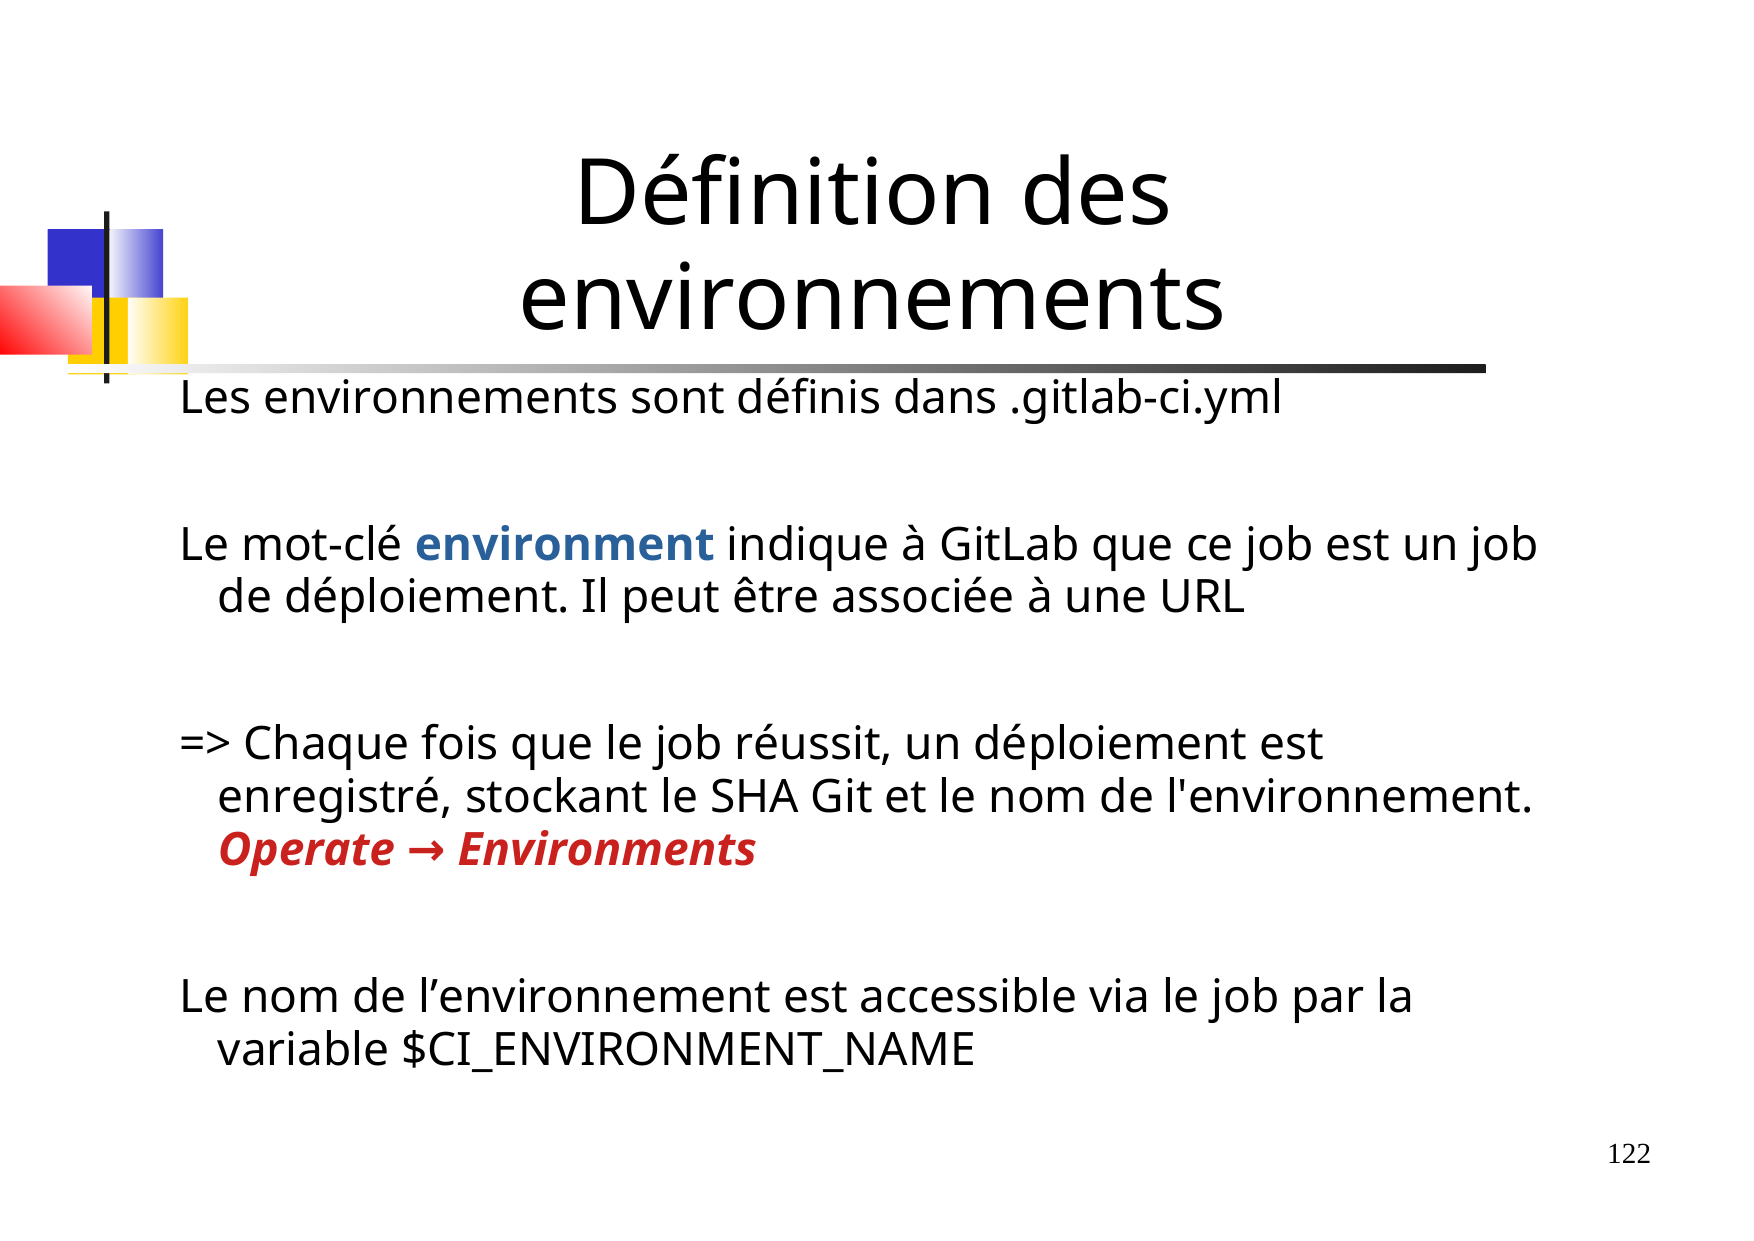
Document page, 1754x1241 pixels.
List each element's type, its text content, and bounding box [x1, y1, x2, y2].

list Les environnements sont définis dans .gitlab-ci.yml Le mot-clé environment indique à GitLab que ce job est un job de déploiement. Il peut être associée à une URL => Chaque fois que le job réussit, un déploiement est enregistré, stockant le SHA Git et le nom de l'environnement. Operate → Environments Le nom de l’environnement est accessible via le job par la variable $CI_ENVIRONMENT_NAME [179, 371, 1567, 1091]
title Définition des environnements [179, 139, 1567, 351]
